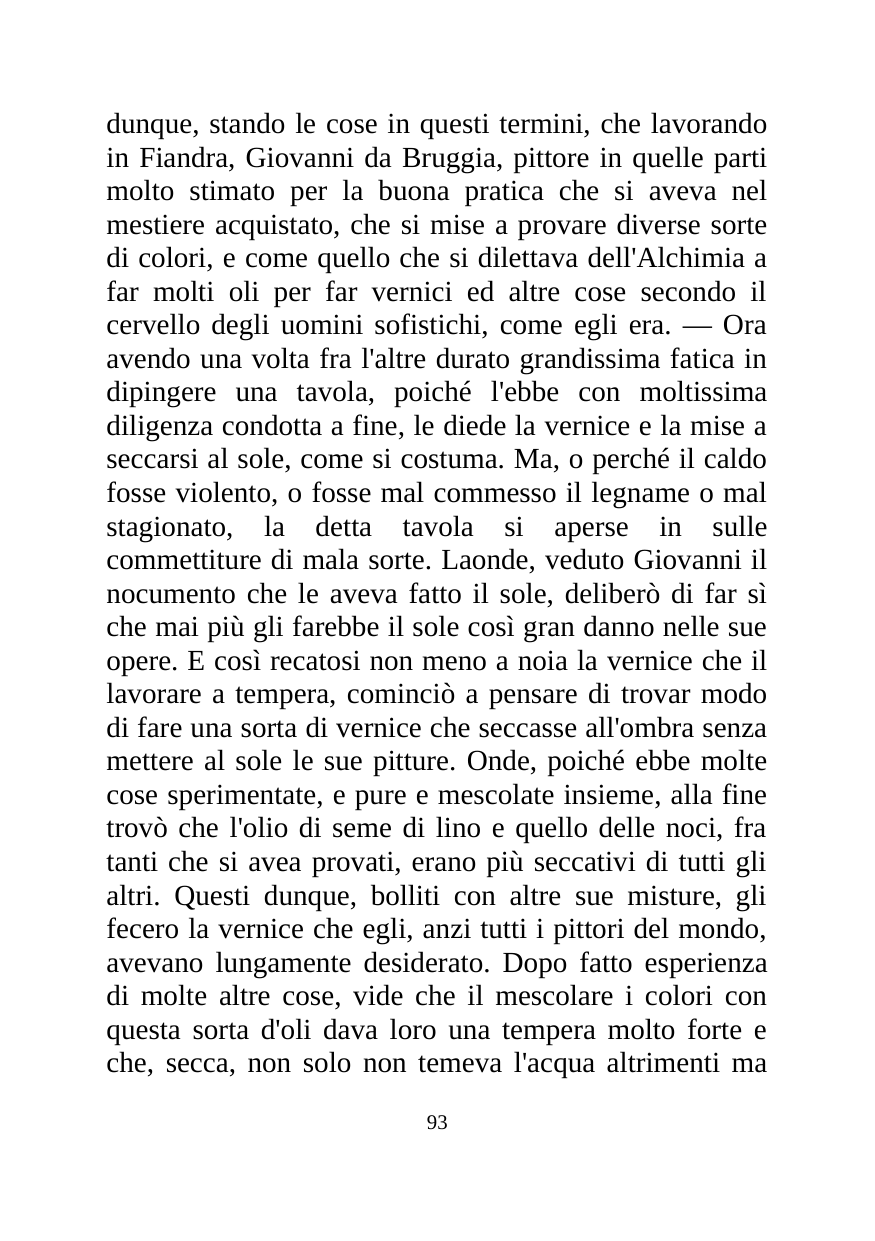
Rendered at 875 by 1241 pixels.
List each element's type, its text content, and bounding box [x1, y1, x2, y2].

text dunque, stando le cose in questi termini, che lavorando in Fiandra, Giovanni da Bruggia, pittore in quelle parti molto stimato per la buona pratica che si aveva nel mestiere acquistato, che si mise a provare diverse sorte di colori, e come quello che si dilettava dell'Alchimia a far molti oli per far vernici ed altre cose secondo il cervello degli uomini sofistichi, come egli era. — Ora avendo una volta fra l'altre durato grandissima fatica in dipingere una tavola, poiché l'ebbe con moltissima diligenza condotta a fine, le diede la vernice e la mise a seccarsi al sole, come si costuma. Ma, o perché il caldo fosse violento, o fosse mal commesso il legname o mal stagionato, la detta tavola si aperse in sulle commettiture di mala sorte. Laonde, veduto Giovanni il nocumento che le aveva fatto il sole, deliberò di far sì che mai più gli farebbe il sole così gran danno nelle sue opere. E così recatosi non meno a noia la vernice che il lavorare a tempera, cominciò a pensare di trovar modo di fare una sorta di vernice che seccasse all'ombra senza mettere al sole le sue pitture. Onde, poiché ebbe molte cose sperimentate, e pure e mescolate insieme, alla fine trovò che l'olio di seme di lino e quello delle noci, fra tanti che si avea provati, erano più seccativi di tutti gli altri. Questi dunque, bolliti con altre sue misture, gli fecero la vernice che egli, anzi tutti i pittori del mondo, avevano lungamente desiderato. Dopo fatto esperienza di molte altre cose, vide che il mescolare i colori con questa sorta d'oli dava loro una tempera molto forte e che, secca, non solo non temeva l'acqua altrimenti ma [106, 106, 768, 1079]
